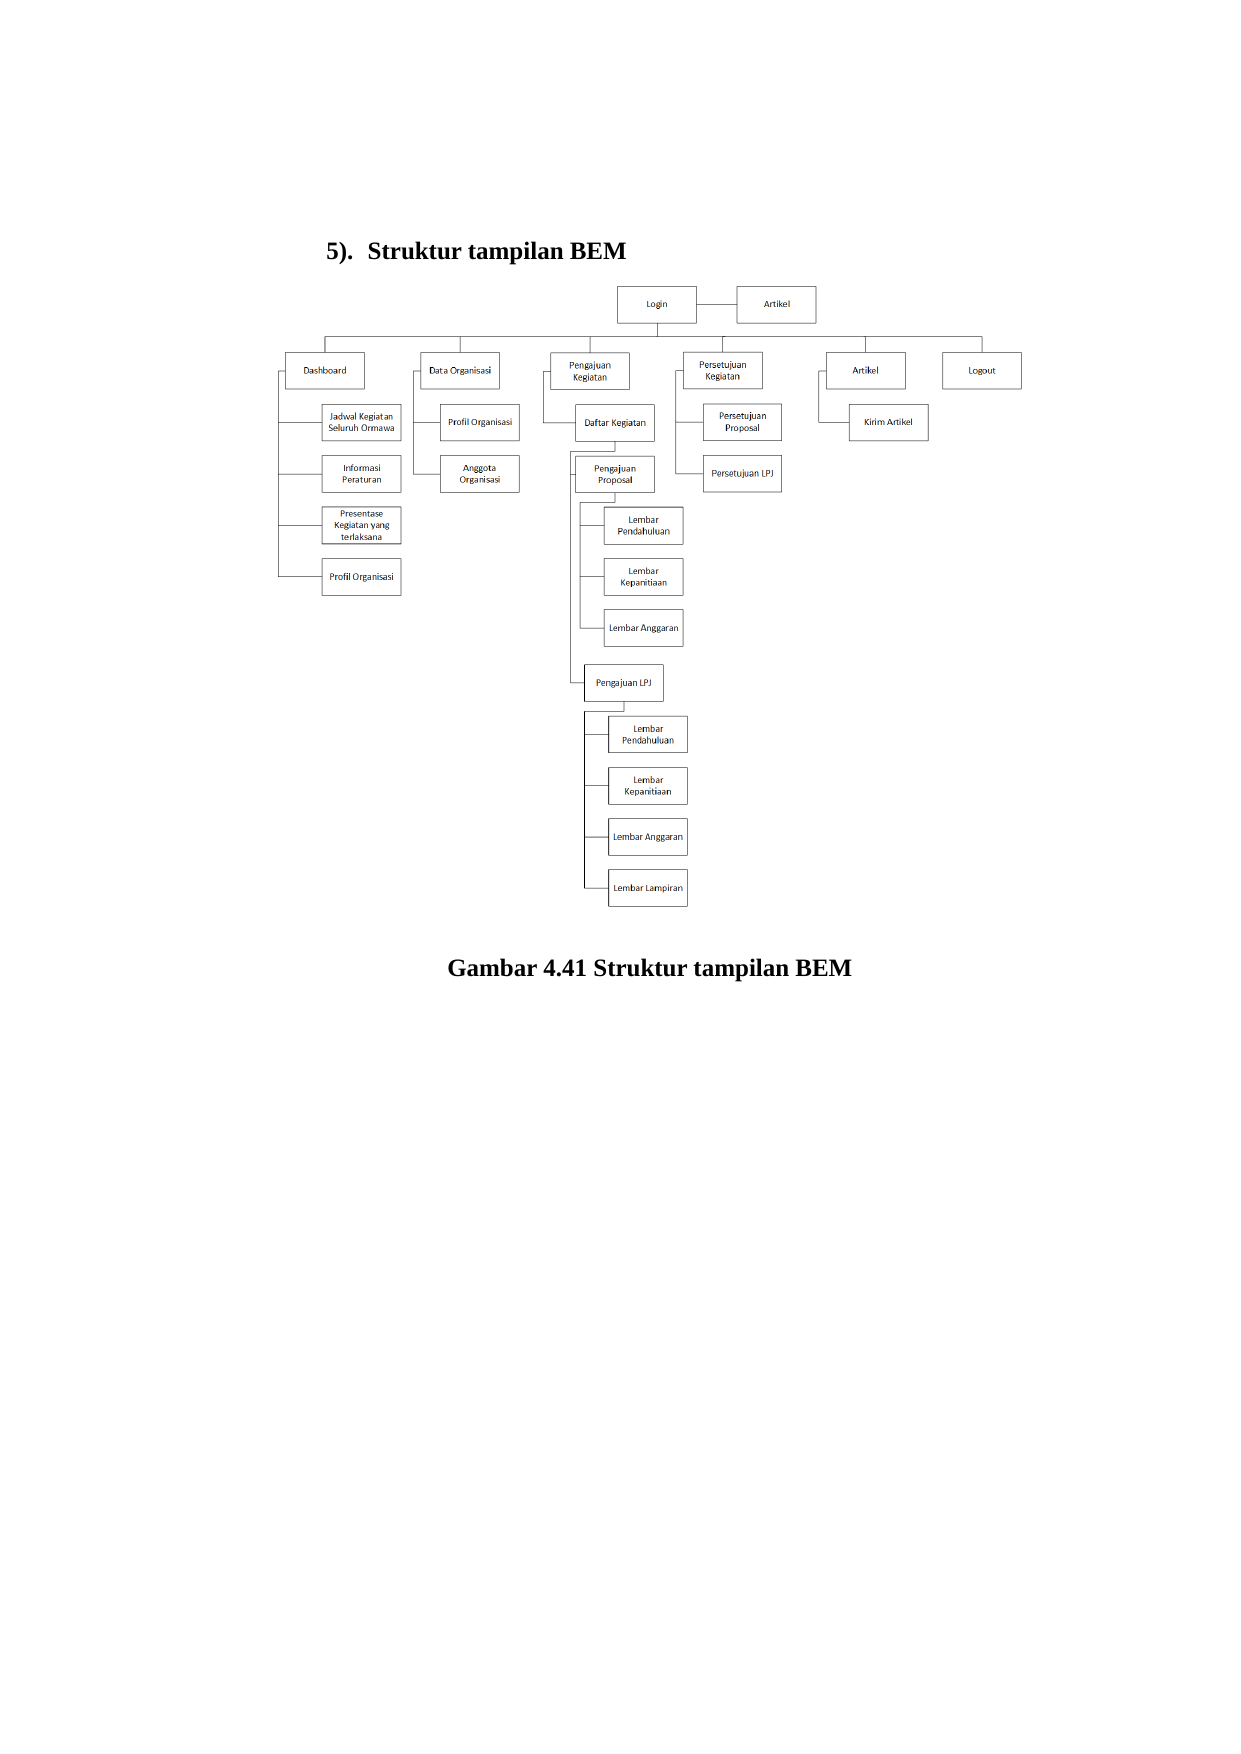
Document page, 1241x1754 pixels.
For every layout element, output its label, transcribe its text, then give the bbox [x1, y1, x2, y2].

text Gambar 4.41 Struktur tampilan BEM [236, 953, 1063, 982]
list Struktur tampilan BEM [326, 236, 1063, 265]
picture [277, 285, 1022, 907]
table_header [236, 279, 1063, 941]
